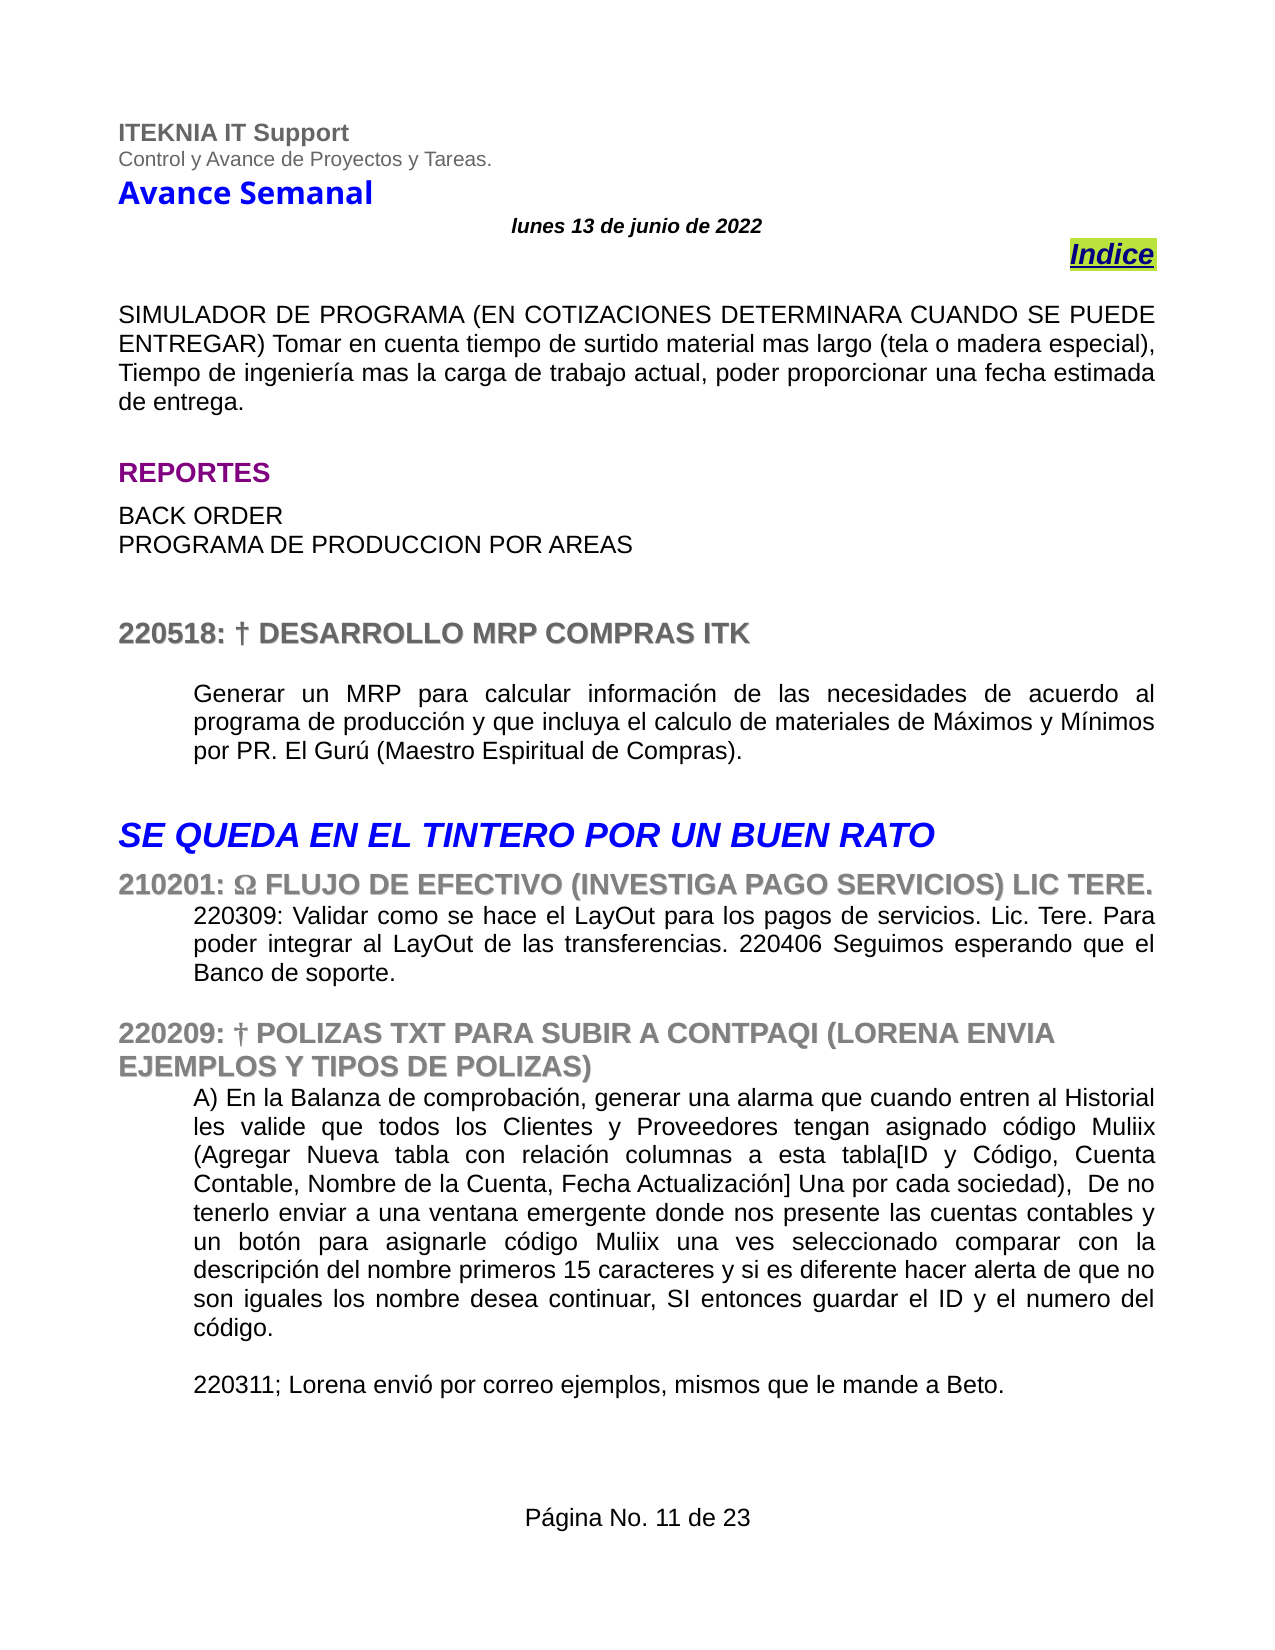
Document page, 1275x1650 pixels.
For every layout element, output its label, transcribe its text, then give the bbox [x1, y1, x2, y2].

text SIMULADOR DE PROGRAMA (EN COTIZACIONES DETERMINARA CUANDO SE PUEDE ENTREGAR) Tomar en cuenta tiempo de surtido material mas largo (tela o madera especial), Tiempo de ingeniería mas la carga de trabajo actual, poder proporcionar una fecha estimada de entrega. [118, 300, 1157, 415]
subtitle 220518: † DESARROLLO MRP COMPRAS ITK [118, 616, 1157, 650]
text PROGRAMA DE PRODUCCION POR AREAS [118, 530, 1157, 558]
text A) En la Balanza de comprobación, generar una alarma que cuando entren al Historial les valide que todos los Clientes y Proveedores tengan asignado código Muliix (Agregar Nueva tabla con relación columnas a esta tabla[ID y Código, Cuenta Contable, Nombre de la Cuenta, Fecha Actualización] Una por cada sociedad), De no tenerlo enviar a una ventana emergente donde nos presente las cuentas contables y un botón para asignarle código Muliix una ves seleccionado comparar con la descripción del nombre primeros 15 caracteres y si es diferente hacer alerta de que no son iguales los nombre desea continuar, SI entonces guardar el ID y el numero del código. [193, 1083, 1157, 1342]
subtitle REPORTES [118, 457, 1157, 488]
text 220309: Validar como se hace el LayOut para los pagos de servicios. Lic. Tere. Para poder integrar al LayOut de las transferencias. 220406 Seguimos esperando que el Banco de soporte. [193, 901, 1157, 987]
subtitle 210201: Ω FLUJO DE EFECTIVO (Investiga pago servicios) lic tere. [118, 867, 1157, 901]
text BACK ORDER [118, 501, 1157, 530]
text Generar un MRP para calcular información de las necesidades de acuerdo al programa de producción y que incluya el calculo de materiales de Máximos y Mínimos por PR. El Gurú (Maestro Espiritual de Compras). [193, 678, 1157, 765]
subtitle SE QUEDA EN EL TINTERO POR UN BUEN RATO [118, 814, 1157, 854]
text 220311; Lorena envió por correo ejemplos, mismos que le mande a Beto. [193, 1370, 1157, 1399]
subtitle 220209: † POLIZAS TXT PARA SUBIR A CONTPAQI (LORENA ENVIA EJEMPLOS Y TIPOS DE POLIZAS) [118, 1016, 1157, 1083]
